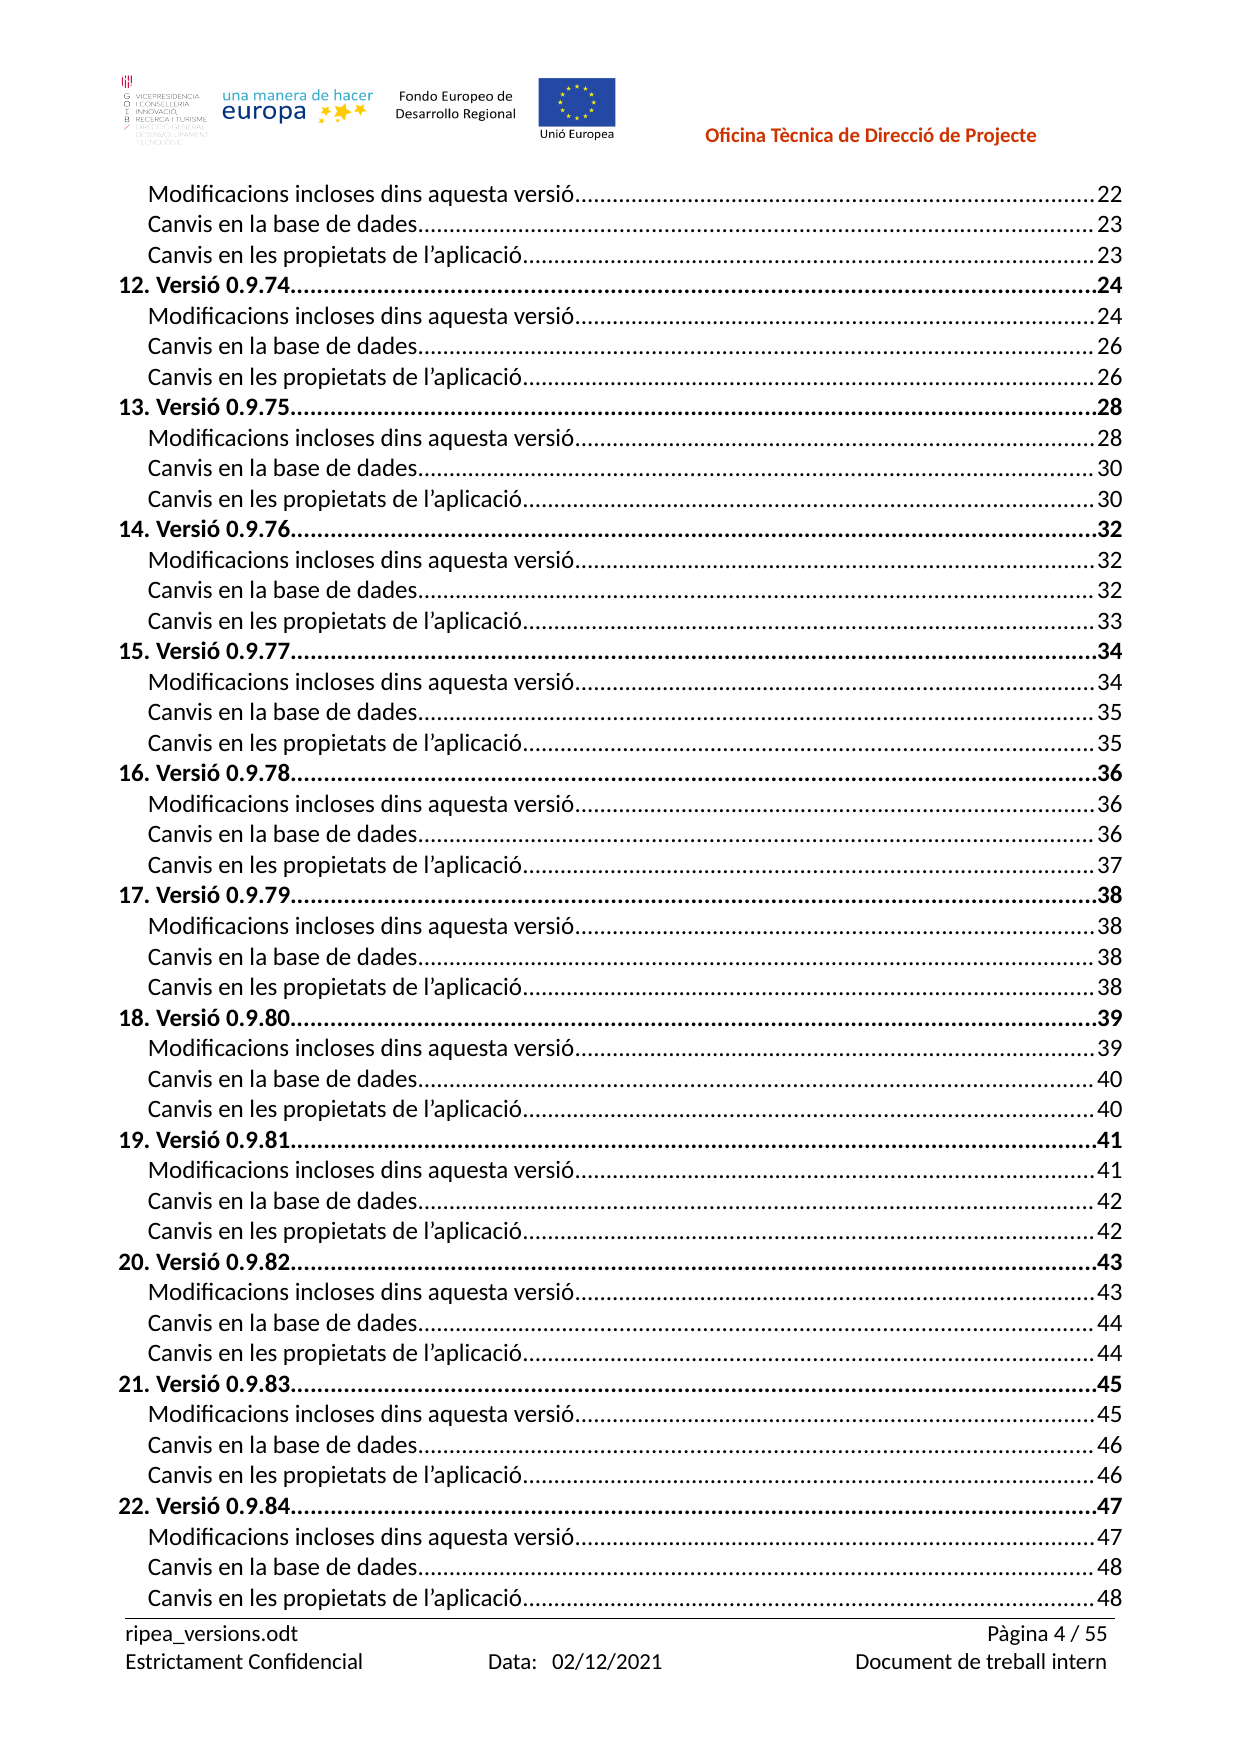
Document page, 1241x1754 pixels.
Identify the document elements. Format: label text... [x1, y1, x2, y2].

text Modificacions incloses dins aquesta versió 39 [148, 1032, 1122, 1063]
picture [219, 73, 621, 147]
text Canvis en les propietats de l’aplicació 38 [148, 971, 1122, 1002]
text 22. Versió 0.9.84 47 [118, 1490, 1122, 1521]
text Modificacions incloses dins aquesta versió 22 [148, 178, 1122, 208]
text Canvis en les propietats de l’aplicació 37 [148, 849, 1122, 880]
text 15. Versió 0.9.77 34 [118, 636, 1122, 666]
text Modificacions incloses dins aquesta versió 45 [148, 1398, 1122, 1429]
picture [118, 73, 213, 147]
text 19. Versió 0.9.81 41 [118, 1124, 1122, 1154]
text Canvis en les propietats de l’aplicació 35 [148, 727, 1122, 758]
text 13. Versió 0.9.75 28 [118, 391, 1122, 422]
text 21. Versió 0.9.83 45 [118, 1368, 1122, 1398]
text 12. Versió 0.9.74 24 [118, 269, 1122, 300]
text Canvis en la base de dades 46 [148, 1429, 1122, 1459]
text Modificacions incloses dins aquesta versió 41 [148, 1154, 1122, 1185]
text Modificacions incloses dins aquesta versió 47 [148, 1521, 1122, 1551]
text Canvis en la base de dades 36 [148, 819, 1122, 849]
text Modificacions incloses dins aquesta versió 43 [148, 1276, 1122, 1307]
text Canvis en les propietats de l’aplicació 30 [148, 483, 1122, 513]
text Canvis en les propietats de l’aplicació 44 [148, 1337, 1122, 1368]
text Modificacions incloses dins aquesta versió 32 [148, 544, 1122, 574]
text Canvis en les propietats de l’aplicació 40 [148, 1093, 1122, 1124]
text Modificacions incloses dins aquesta versió 28 [148, 422, 1122, 452]
text Canvis en les propietats de l’aplicació 23 [148, 239, 1122, 269]
text Canvis en la base de dades 32 [148, 574, 1122, 605]
text Canvis en la base de dades 30 [148, 452, 1122, 483]
text Canvis en les propietats de l’aplicació 46 [148, 1459, 1122, 1490]
text Canvis en les propietats de l’aplicació 48 [148, 1582, 1122, 1612]
text 20. Versió 0.9.82 43 [118, 1246, 1122, 1276]
text 18. Versió 0.9.80 39 [118, 1002, 1122, 1032]
text Canvis en la base de dades 23 [148, 208, 1122, 239]
text 16. Versió 0.9.78 36 [118, 758, 1122, 788]
text Canvis en les propietats de l’aplicació 33 [148, 605, 1122, 636]
text Canvis en les propietats de l’aplicació 42 [148, 1215, 1122, 1246]
text Canvis en la base de dades 38 [148, 941, 1122, 971]
text Canvis en la base de dades 40 [148, 1063, 1122, 1093]
text 17. Versió 0.9.79 38 [118, 880, 1122, 910]
text Modificacions incloses dins aquesta versió 34 [148, 666, 1122, 697]
text Modificacions incloses dins aquesta versió 36 [148, 788, 1122, 819]
text Modificacions incloses dins aquesta versió 38 [148, 910, 1122, 941]
text Canvis en la base de dades 26 [148, 330, 1122, 361]
text Canvis en la base de dades 35 [148, 697, 1122, 727]
text Canvis en les propietats de l’aplicació 26 [148, 361, 1122, 391]
text Modificacions incloses dins aquesta versió 24 [148, 300, 1122, 330]
text 14. Versió 0.9.76 32 [118, 513, 1122, 544]
text Canvis en la base de dades 48 [148, 1551, 1122, 1582]
text Canvis en la base de dades 42 [148, 1185, 1122, 1215]
text Canvis en la base de dades 44 [148, 1307, 1122, 1337]
